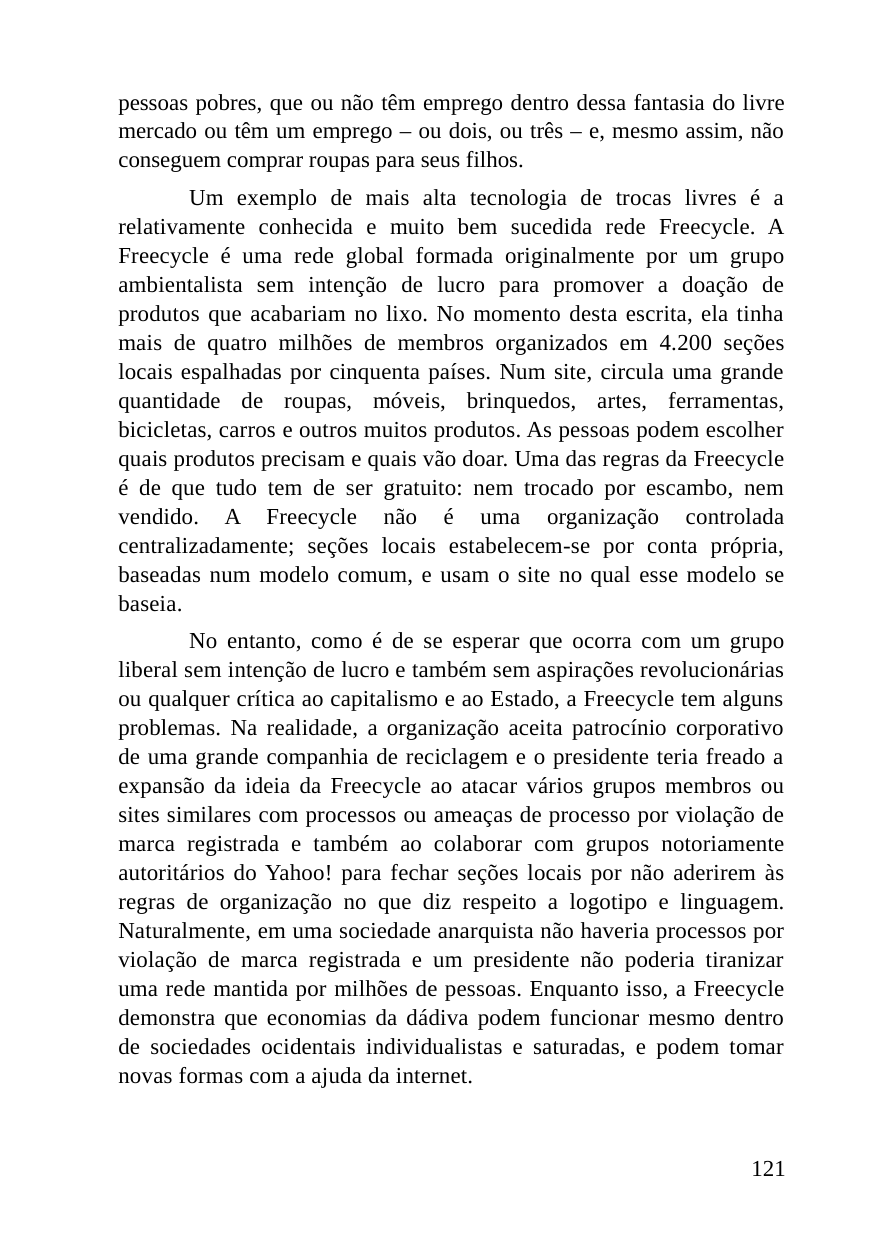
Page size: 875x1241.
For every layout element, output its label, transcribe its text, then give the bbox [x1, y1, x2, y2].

text pessoas pobres, que ou não têm emprego dentro dessa fantasia do livre mercado ou têm um emprego – ou dois, ou três – e, mesmo assim, não conseguem comprar roupas para seus filhos. [118, 88, 786, 173]
text Um exemplo de mais alta tecnologia de trocas livres é a relativamente conhecida e muito bem sucedida rede Freecycle. A Freecycle é uma rede global formada originalmente por um grupo ambientalista sem intenção de lucro para promover a doação de produtos que acabariam no lixo. No momento desta escrita, ela tinha mais de quatro milhões de membros organizados em 4.200 seções locais espalhadas por cinquenta países. Num site, circula uma grande quantidade de roupas, móveis, brinquedos, artes, ferramentas, bicicletas, carros e outros muitos produtos. As pessoas podem escolher quais produtos precisam e quais vão doar. Uma das regras da Freecycle é de que tudo tem de ser gratuito: nem trocado por escambo, nem vendido. A Freecycle não é uma organização controlada centralizadamente; seções locais estabelecem-se por conta própria, baseadas num modelo comum, e usam o site no qual esse modelo se baseia. [118, 184, 786, 616]
text No entanto, como é de se esperar que ocorra com um grupo liberal sem intenção de lucro e também sem aspirações revolucionárias ou qualquer crítica ao capitalismo e ao Estado, a Freecycle tem alguns problemas. Na realidade, a organização aceita patrocínio corporativo de uma grande companhia de reciclagem e o presidente teria freado a expansão da ideia da Freecycle ao atacar vários grupos membros ou sites similares com processos ou ameaças de processo por violação de marca registrada e também ao colaborar com grupos notoriamente autoritários do Yahoo! para fechar seções locais por não aderirem às regras de organização no que diz respeito a logotipo e linguagem. Naturalmente, em uma sociedade anarquista não haveria processos por violação de marca registrada e um presidente não poderia tiranizar uma rede mantida por milhões de pessoas. Enquanto isso, a Freecycle demonstra que economias da dádiva podem funcionar mesmo dentro de sociedades ocidentais individualistas e saturadas, e podem tomar novas formas com a ajuda da internet. [118, 627, 786, 1088]
